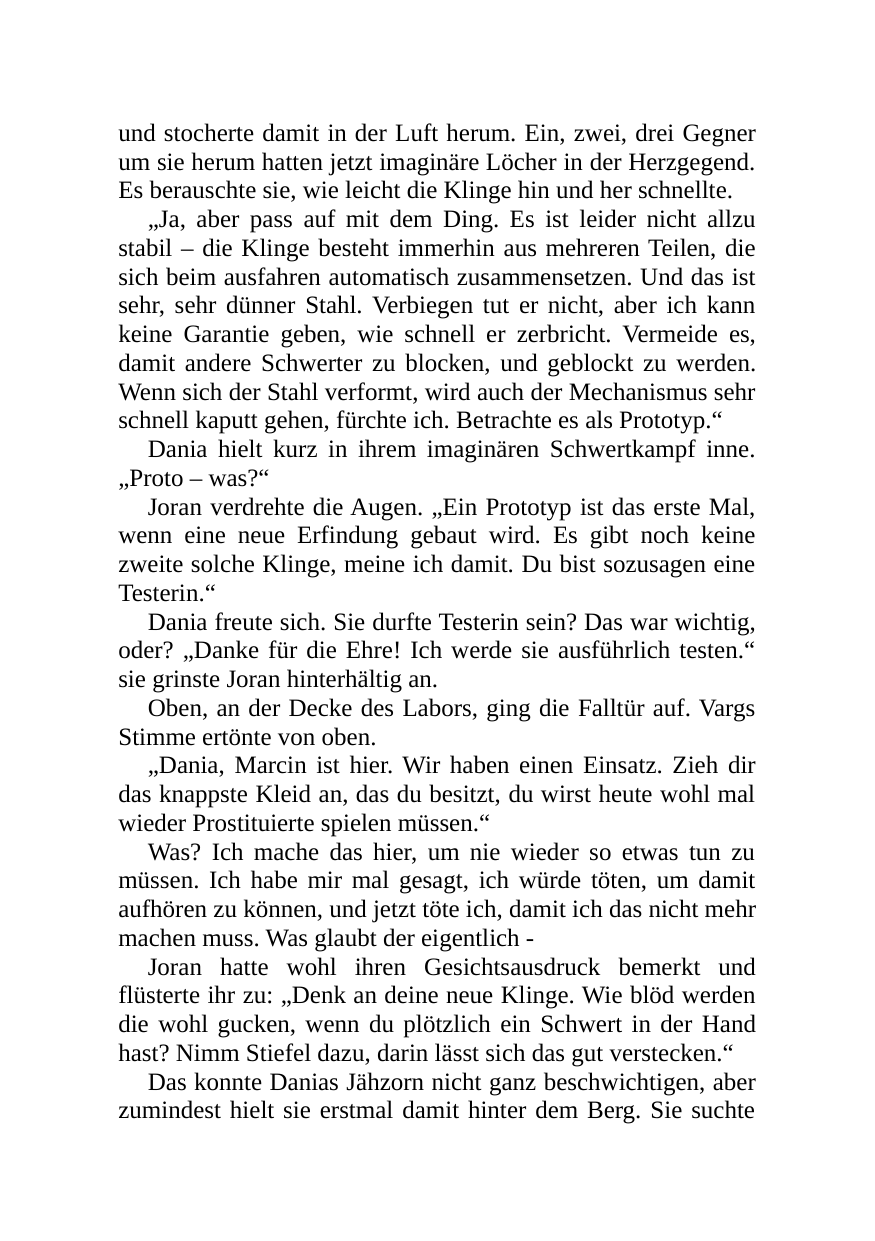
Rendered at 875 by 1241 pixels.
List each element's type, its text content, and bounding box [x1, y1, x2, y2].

text Dania hielt kurz in ihrem imaginären Schwertkampf inne. „Proto – was?“ [118, 434, 756, 492]
text und stocherte damit in der Luft herum. Ein, zwei, drei Gegner um sie herum hatten jetzt imaginäre Löcher in der Herzgegend. Es berauschte sie, wie leicht die Klinge hin und her schnellte. [118, 118, 756, 204]
text „Dania, Marcin ist hier. Wir haben einen Einsatz. Zieh dir das knappste Kleid an, das du besitzt, du wirst heute wohl mal wieder Prostituierte spielen müssen.“ [118, 751, 756, 837]
text Das konnte Danias Jähzorn nicht ganz beschwichtigen, aber zumindest hielt sie erstmal damit hinter dem Berg. Sie suchte [118, 1067, 756, 1124]
text Dania freute sich. Sie durfte Testerin sein? Das war wichtig, oder? „Danke für die Ehre! Ich werde sie ausführlich testen.“ sie grinste Joran hinterhältig an. [118, 607, 756, 693]
text „Ja, aber pass auf mit dem Ding. Es ist leider nicht allzu stabil – die Klinge besteht immerhin aus mehreren Teilen, die sich beim ausfahren automatisch zusammensetzen. Und das ist sehr, sehr dünner Stahl. Verbiegen tut er nicht, aber ich kann keine Garantie geben, wie schnell er zerbricht. Vermeide es, damit andere Schwerter zu blocken, und geblockt zu werden. Wenn sich der Stahl verformt, wird auch der Mechanismus sehr schnell kaputt gehen, fürchte ich. Betrachte es als Prototyp.“ [118, 204, 756, 434]
text Was? Ich mache das hier, um nie wieder so etwas tun zu müssen. Ich habe mir mal gesagt, ich würde töten, um damit aufhören zu können, und jetzt töte ich, damit ich das nicht mehr machen muss. Was glaubt der eigentlich - [118, 837, 756, 952]
text Joran verdrehte die Augen. „Ein Prototyp ist das erste Mal, wenn eine neue Erfindung gebaut wird. Es gibt noch keine zweite solche Klinge, meine ich damit. Du bist sozusagen eine Testerin.“ [118, 492, 756, 607]
text Joran hatte wohl ihren Gesichtsausdruck bemerkt und flüsterte ihr zu: „Denk an deine neue Klinge. Wie blöd werden die wohl gucken, wenn du plötzlich ein Schwert in der Hand hast? Nimm Stiefel dazu, darin lässt sich das gut verstecken.“ [118, 952, 756, 1067]
text Oben, an der Decke des Labors, ging die Falltür auf. Vargs Stimme ertönte von oben. [118, 693, 756, 751]
